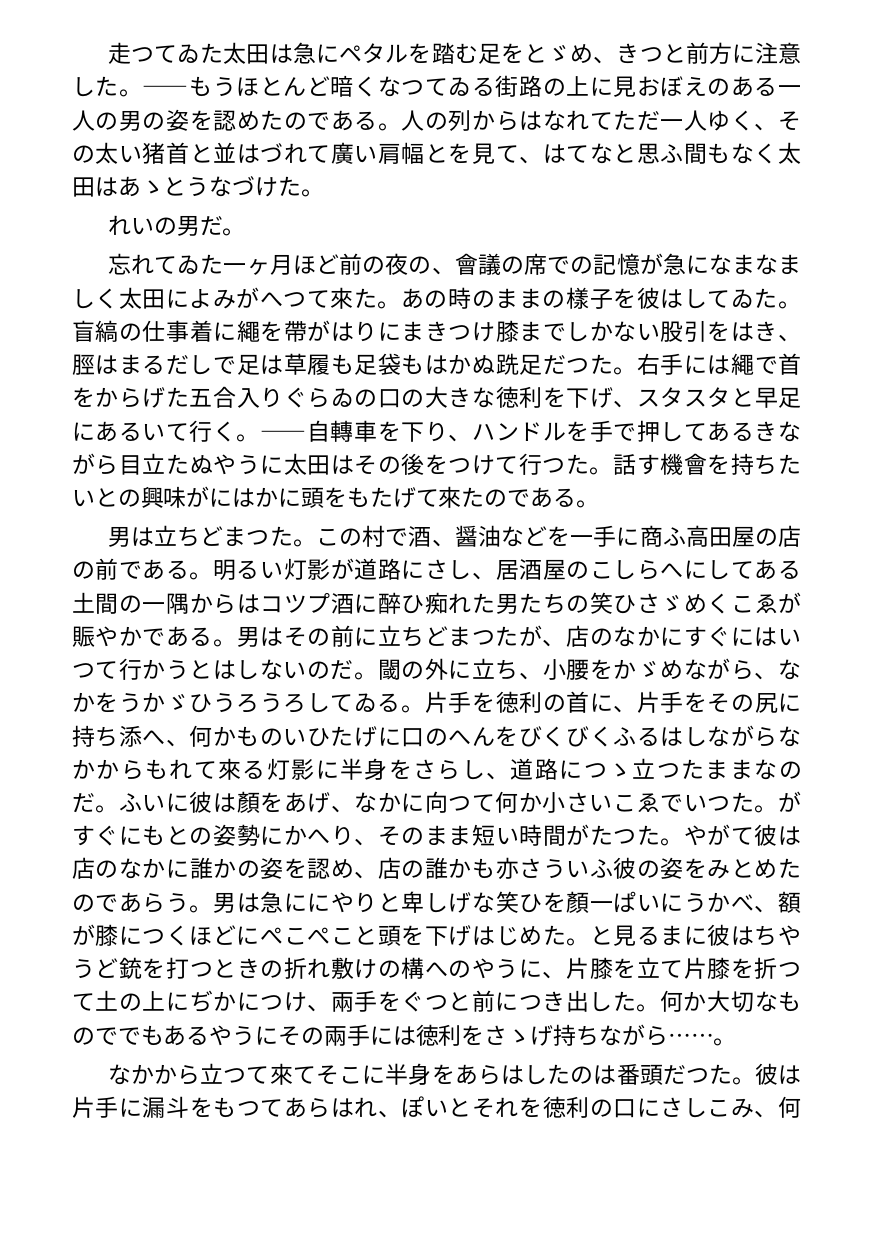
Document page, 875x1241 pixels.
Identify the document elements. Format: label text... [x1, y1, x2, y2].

text れいの男だ。 [72, 208, 802, 241]
text 男は立ちどまつた。この村で酒、醤油などを一手に商ふ高田屋の店の前である。明るい灯影が道路にさし、居酒屋のこしらへにしてある土間の一隅からはコツプ酒に醉ひ痴れた男たちの笑ひさゞめくこゑが賑やかである。男はその前に立ちどまつたが、店のなかにすぐにはいつて行かうとはしないのだ。閾の外に立ち、小腰をかゞめながら、なかをうかゞひうろうろしてゐる。片手を徳利の首に、片手をその尻に持ち添へ、何かものいひたげに口のへんをびくびくふるはしながらなかからもれて來る灯影に半身をさらし、道路につゝ立つたままなのだ。ふいに彼は顏をあげ、なかに向つて何か小さいこゑでいつた。がすぐにもとの姿勢にかへり、そのまま短い時間がたつた。やがて彼は店のなかに誰かの姿を認め、店の誰かも亦さういふ彼の姿をみとめたのであらう。男は急ににやりと卑しげな笑ひを顏一ぱいにうかべ、額が膝につくほどにぺこぺこと頭を下げはじめた。と見るまに彼はちやうど銃を打つときの折れ敷けの構へのやうに、片膝を立て片膝を折つて土の上にぢかにつけ、兩手をぐつと前につき出した。何か大切なものででもあるやうにその兩手には徳利をさゝげ持ちながら……。 [72, 519, 802, 1051]
text 走つてゐた太田は急にペタルを踏む足をとゞめ、きつと前方に注意した。――もうほとんど暗くなつてゐる街路の上に見おぼえのある一人の男の姿を認めたのである。人の列からはなれてただ一人ゆく、その太い猪首と並はづれて廣い肩幅とを見て、はてなと思ふ間もなく太田はあゝとうなづけた。 [72, 36, 802, 202]
text なかから立つて來てそこに半身をあらはしたのは番頭だつた。彼は片手に漏斗をもつてあらはれ、ぽいとそれを徳利の口にさしこみ、何 [72, 1057, 802, 1123]
text 忘れてゐた一ヶ月ほど前の夜の、會議の席での記憶が急になまなましく太田によみがへつて來た。あの時のままの樣子を彼はしてゐた。盲縞の仕事着に繩を帶がはりにまきつけ膝までしかない股引をはき、脛はまるだしで足は草履も足袋もはかぬ跣足だつた。右手には繩で首をからげた五合入りぐらゐの口の大きな徳利を下げ、スタスタと早足にあるいて行く。――自轉車を下り、ハンドルを手で押してあるきながら目立たぬやうに太田はその後をつけて行つた。話す機會を持ちたいとの興味がにはかに頭をもたげて來たのである。 [72, 247, 802, 513]
